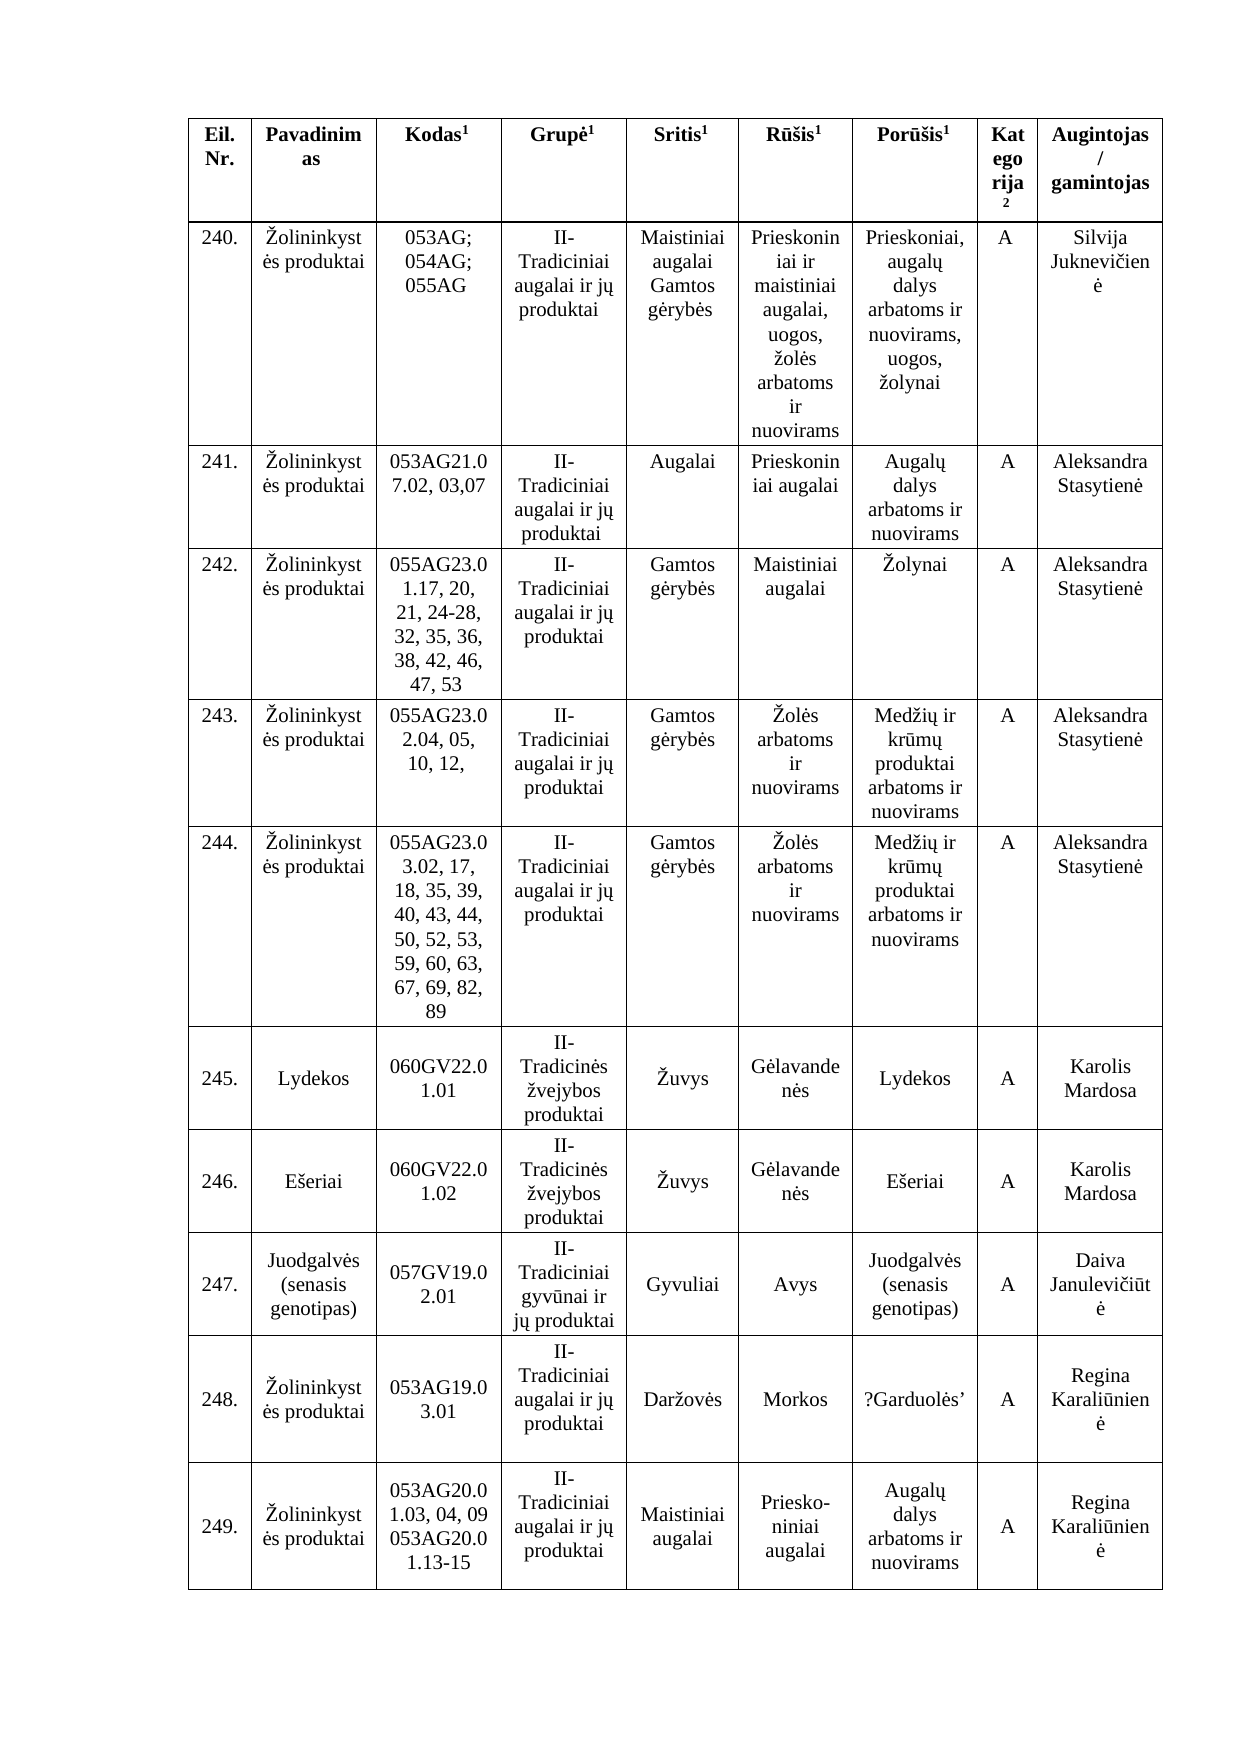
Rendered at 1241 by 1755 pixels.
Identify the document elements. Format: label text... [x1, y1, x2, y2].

table_cell Žolės arbatoms ir nuovirams [739, 827, 852, 1026]
table_cell A [978, 446, 1037, 548]
table_cell 055AG23.03.02, 17, 18, 35, 39, 40, 43, 44, 50, 52, 53, 59, 60, 63, 67, 69, 82, 89 [377, 827, 501, 1026]
table_cell II- Tradicinės žvejybos produktai [502, 1130, 626, 1232]
table_cell Gamtos gėrybės [627, 700, 738, 826]
table_cell II- Tradiciniai augalai ir jų produktai [502, 446, 626, 548]
table_header Eil. Nr. [189, 119, 251, 221]
table_cell 060GV22.01.01 [377, 1027, 501, 1129]
table_cell II-Tradiciniai gyvūnai ir jų produktai [502, 1233, 626, 1335]
table_cell Augalų dalys arbatoms ir nuovirams [853, 446, 977, 548]
table_cell II- Tradiciniai augalai ir jų produktai [502, 223, 626, 445]
table_cell Maistiniai augalai [739, 549, 852, 699]
table_cell 053AG21.07.02, 03,07 [377, 446, 501, 548]
table_cell A [978, 1463, 1037, 1589]
table_cell A [978, 1027, 1037, 1129]
table_cell 248. [189, 1336, 251, 1462]
table_cell 240. [189, 223, 251, 445]
table_cell 055AG23.01.17, 20, 21, 24-28, 32, 35, 36, 38, 42, 46, 47, 53 [377, 549, 501, 699]
table_cell Maistiniai augalai Gamtos gėrybės [627, 223, 738, 445]
table_cell Lydekos [252, 1027, 376, 1129]
table_cell A [978, 1336, 1037, 1462]
table_cell 053AG20.01.03, 04, 09 053AG20.01.13-15 [377, 1463, 501, 1589]
table_cell Karolis Mardosa [1038, 1027, 1162, 1129]
table_cell Juodgalvės (senasis genotipas) [853, 1233, 977, 1335]
table_cell 243. [189, 700, 251, 826]
table_cell 053AG19.03.01 [377, 1336, 501, 1462]
table_cell 242. [189, 549, 251, 699]
table_cell 057GV19.02.01 [377, 1233, 501, 1335]
table_cell Gyvuliai [627, 1233, 738, 1335]
table_cell Gėlavandenės [739, 1027, 852, 1129]
table_cell Silvija Juknevičienė [1038, 223, 1162, 445]
table_cell A [978, 1130, 1037, 1232]
table_cell Aleksandra Stasytienė [1038, 549, 1162, 699]
table_cell Morkos [739, 1336, 852, 1462]
table_cell Karolis Mardosa [1038, 1130, 1162, 1232]
table_cell Ešeriai [252, 1130, 376, 1232]
table_cell Lydekos [853, 1027, 977, 1129]
table_cell Prieskoniniai augalai [739, 446, 852, 548]
table_cell Medžių ir krūmų produktai arbatoms ir nuovirams [853, 700, 977, 826]
table_cell Aleksandra Stasytienė [1038, 700, 1162, 826]
table_cell Žolininkystės produktai [252, 1336, 376, 1462]
table_header Pavadinimas [252, 119, 376, 221]
table_cell 249. [189, 1463, 251, 1589]
table_cell 055AG23.02.04, 05, 10, 12, [377, 700, 501, 826]
table_cell 060GV22.01.02 [377, 1130, 501, 1232]
table_cell 247. [189, 1233, 251, 1335]
table_cell Avys [739, 1233, 852, 1335]
table_cell II- Tradicinės žvejybos produktai [502, 1027, 626, 1129]
table_cell ?Garduolės’ [853, 1336, 977, 1462]
table_cell Žuvys [627, 1130, 738, 1232]
table_cell Prieskoniai, augalų dalys arbatoms ir nuovirams, uogos, žolynai [853, 223, 977, 445]
table_cell Žolininkystės produktai [252, 700, 376, 826]
table_cell Žolės arbatoms ir nuovirams [739, 700, 852, 826]
table_cell Augalai [627, 446, 738, 548]
table_cell Maistiniai augalai [627, 1463, 738, 1589]
table_cell A [978, 549, 1037, 699]
table_cell II- Tradiciniai augalai ir jų produktai [502, 827, 626, 1026]
table_cell Prieskoniniai ir maistiniai augalai, uogos, žolės arbatoms ir nuovirams [739, 223, 852, 445]
table_cell Žolininkystės produktai [252, 446, 376, 548]
table_cell Žolininkystės produktai [252, 223, 376, 445]
table_cell A [978, 700, 1037, 826]
table_cell Aleksandra Stasytienė [1038, 827, 1162, 1026]
table_cell Daiva Janulevičiūtė [1038, 1233, 1162, 1335]
table_cell Juodgalvės (senasis genotipas) [252, 1233, 376, 1335]
table_header Rūšis1 [739, 119, 852, 221]
table_cell Medžių ir krūmų produktai arbatoms ir nuovirams [853, 827, 977, 1026]
table_cell Daržovės [627, 1336, 738, 1462]
table_cell A [978, 827, 1037, 1026]
table_cell A [978, 1233, 1037, 1335]
table_cell Aleksandra Stasytienė [1038, 446, 1162, 548]
table_cell Gamtos gėrybės [627, 549, 738, 699]
table_header Augintojas/ gamintojas [1038, 119, 1162, 221]
table_cell Regina Karaliūnienė [1038, 1463, 1162, 1589]
table_cell II- Tradiciniai augalai ir jų produktai [502, 700, 626, 826]
table_header Kodas1 [377, 119, 501, 221]
table_cell II-Tradiciniai augalai ir jų produktai [502, 1463, 626, 1589]
table_header Kategorija2 [978, 119, 1037, 221]
table_cell 245. [189, 1027, 251, 1129]
table_cell Žolininkystės produktai [252, 1463, 376, 1589]
table_cell Gėlavandenės [739, 1130, 852, 1232]
table_header Porūšis1 [853, 119, 977, 221]
table_cell Žolininkystės produktai [252, 549, 376, 699]
table_cell 246. [189, 1130, 251, 1232]
table_header Grupė1 [502, 119, 626, 221]
table_cell Žolynai [853, 549, 977, 699]
table_cell 244. [189, 827, 251, 1026]
table_cell Žolininkystės produktai [252, 827, 376, 1026]
table_cell A [978, 223, 1037, 445]
table_header Sritis1 [627, 119, 738, 221]
table_cell II-Tradiciniai augalai ir jų produktai [502, 1336, 626, 1462]
table_cell 053AG; 054AG; 055AG [377, 223, 501, 445]
table_cell 241. [189, 446, 251, 548]
table_cell Ešeriai [853, 1130, 977, 1232]
table_cell Priesko­niniai augalai [739, 1463, 852, 1589]
table_cell Augalų dalys arbatoms ir nuovirams [853, 1463, 977, 1589]
table_cell Regina Karaliūnienė [1038, 1336, 1162, 1462]
table_cell Žuvys [627, 1027, 738, 1129]
table_cell Gamtos gėrybės [627, 827, 738, 1026]
table_cell II- Tradiciniai augalai ir jų produktai [502, 549, 626, 699]
